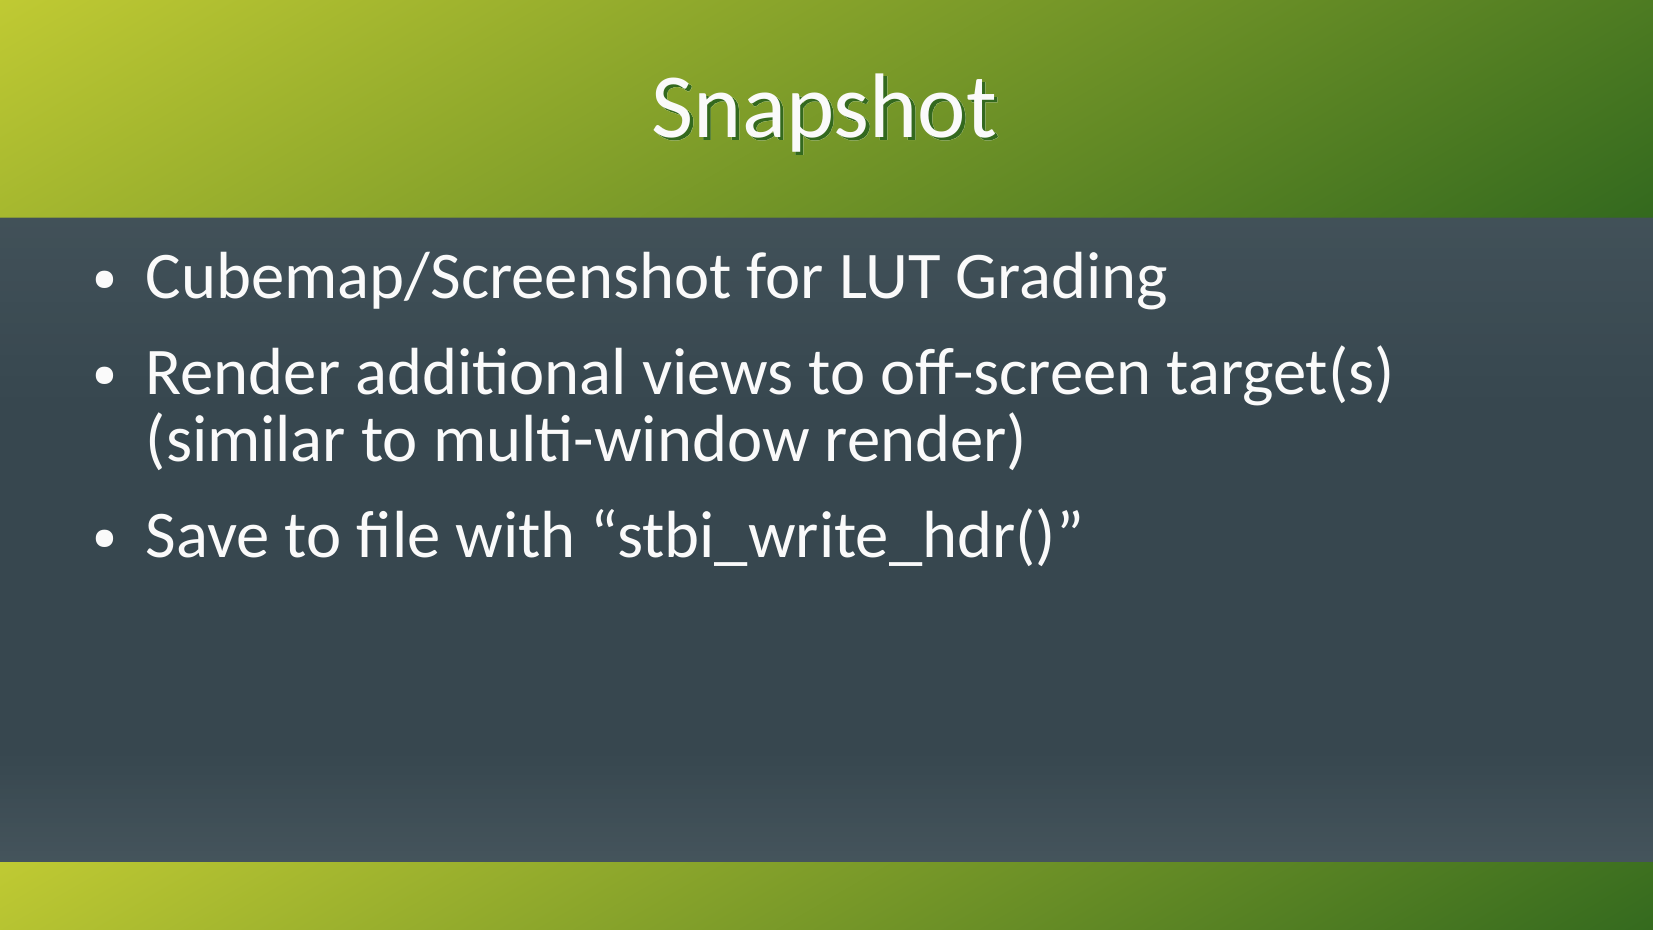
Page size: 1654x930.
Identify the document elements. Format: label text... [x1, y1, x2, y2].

list Cubemap/Screenshot for LUT Grading Render additional views to off-screen target(s) (similar to multi-window render) Save to file with “stbi_write_hdr()” [74, 248, 1575, 825]
title Snapshot [74, 37, 1575, 193]
